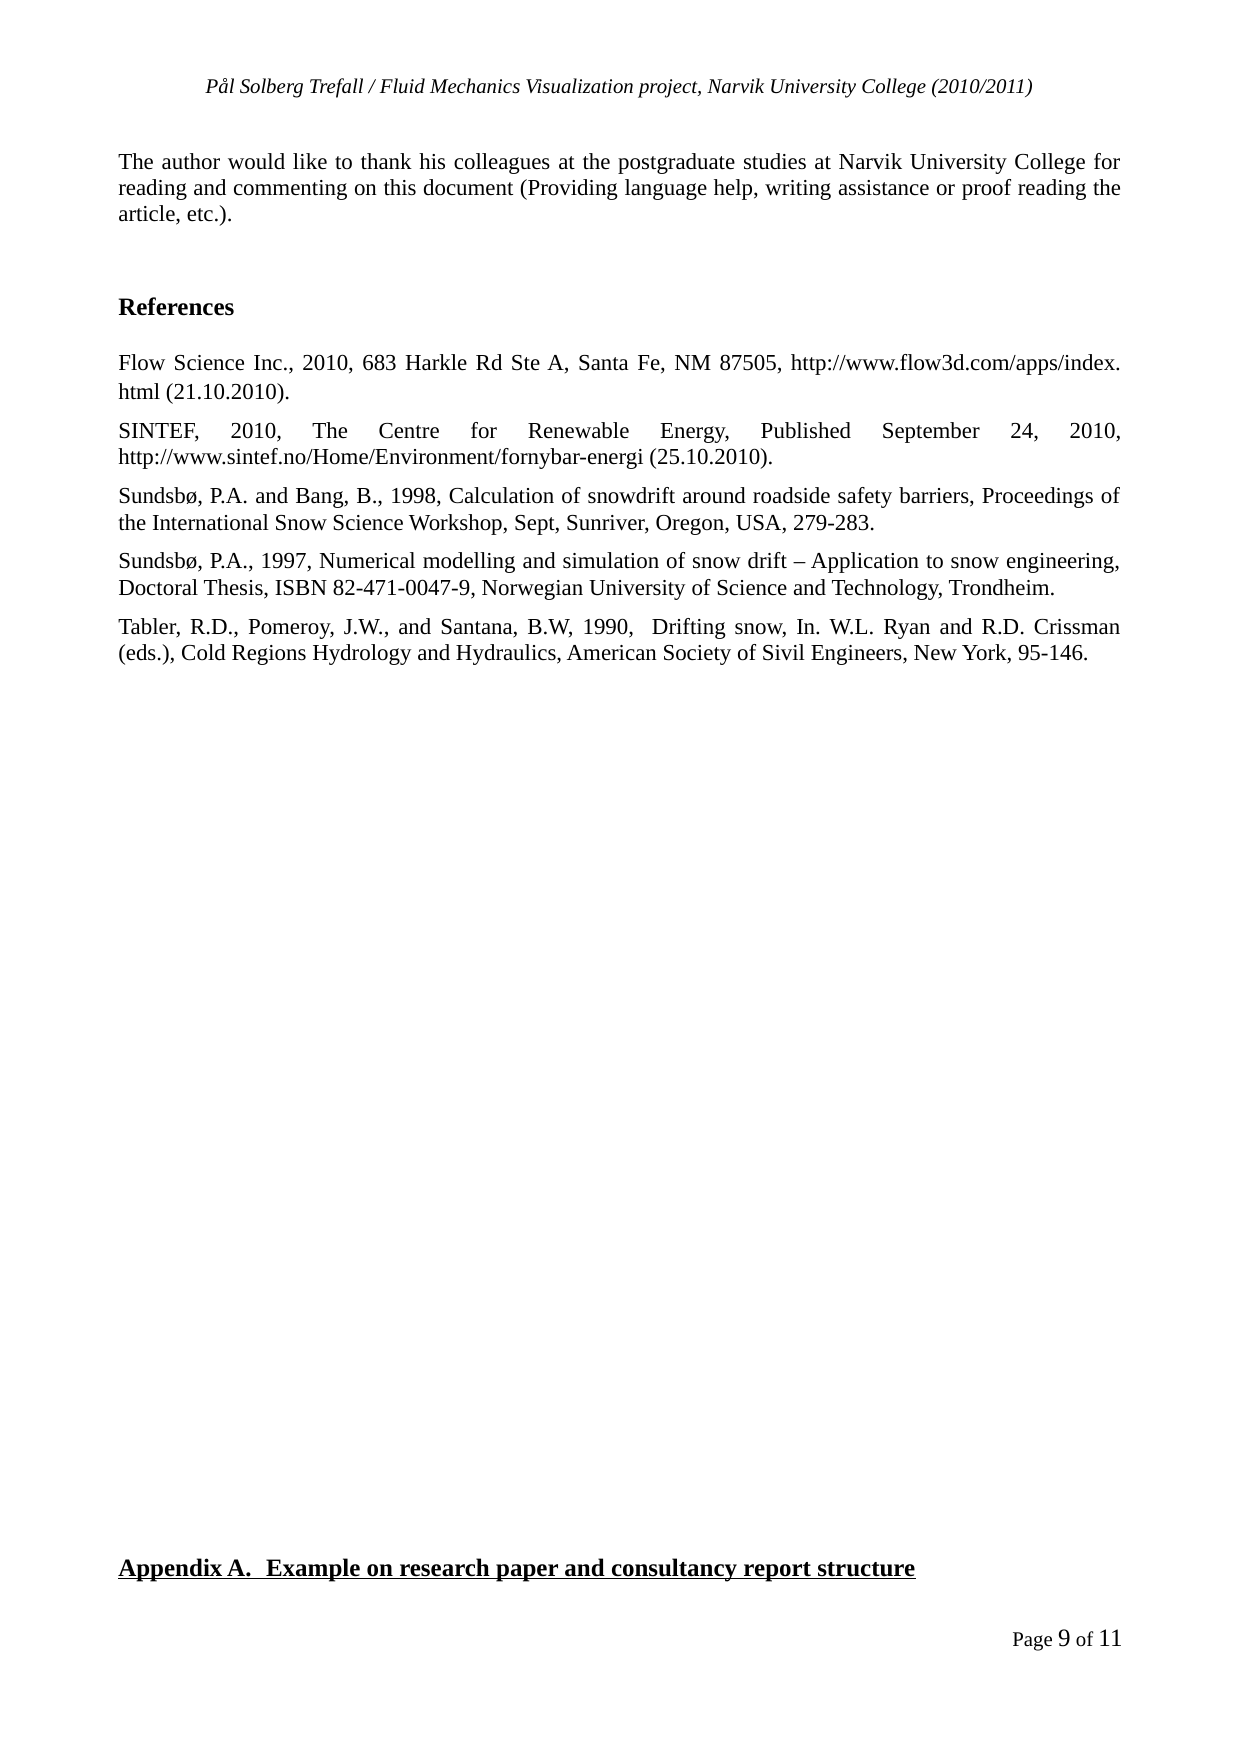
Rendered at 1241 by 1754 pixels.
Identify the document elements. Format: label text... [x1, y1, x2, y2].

text Tabler, R.D., Pomeroy, J.W., and Santana, B.W, 1990, Drifting snow, In. W.L. Ryan and R.D. Crissman (eds.), Cold Regions Hydrology and Hydraulics, American Society of Sivil Engineers, New York, 95-146. [118, 613, 1122, 665]
text References [118, 292, 1122, 321]
text Appendix A. Example on research paper and consultancy report structure [118, 1553, 1122, 1581]
text SINTEF, 2010, The Centre for Renewable Energy, Published September 24, 2010, http://www.sintef.no/Home/Environment/fornybar-energi (25.10.2010). [118, 417, 1122, 470]
text The author would like to thank his colleagues at the postgraduate studies at Narvik University College for reading and commenting on this document (Providing language help, writing assistance or proof reading the article, etc.). [118, 148, 1122, 227]
text Flow Science Inc., 2010, 683 Harkle Rd Ste A, Santa Fe, NM 87505, http://www.flow3d.com/apps/index. html (21.10.2010). [118, 349, 1122, 404]
text Sundsbø, P.A. and Bang, B., 1998, Calculation of snowdrift around roadside safety barriers, Proceedings of the International Snow Science Workshop, Sept, Sunriver, Oregon, USA, 279-283. [118, 482, 1122, 535]
text Sundsbø, P.A., 1997, Numerical modelling and simulation of snow drift – Application to snow engineering, Doctoral Thesis, ISBN 82-471-0047-9, Norwegian University of Science and Technology, Trondheim. [118, 547, 1122, 600]
